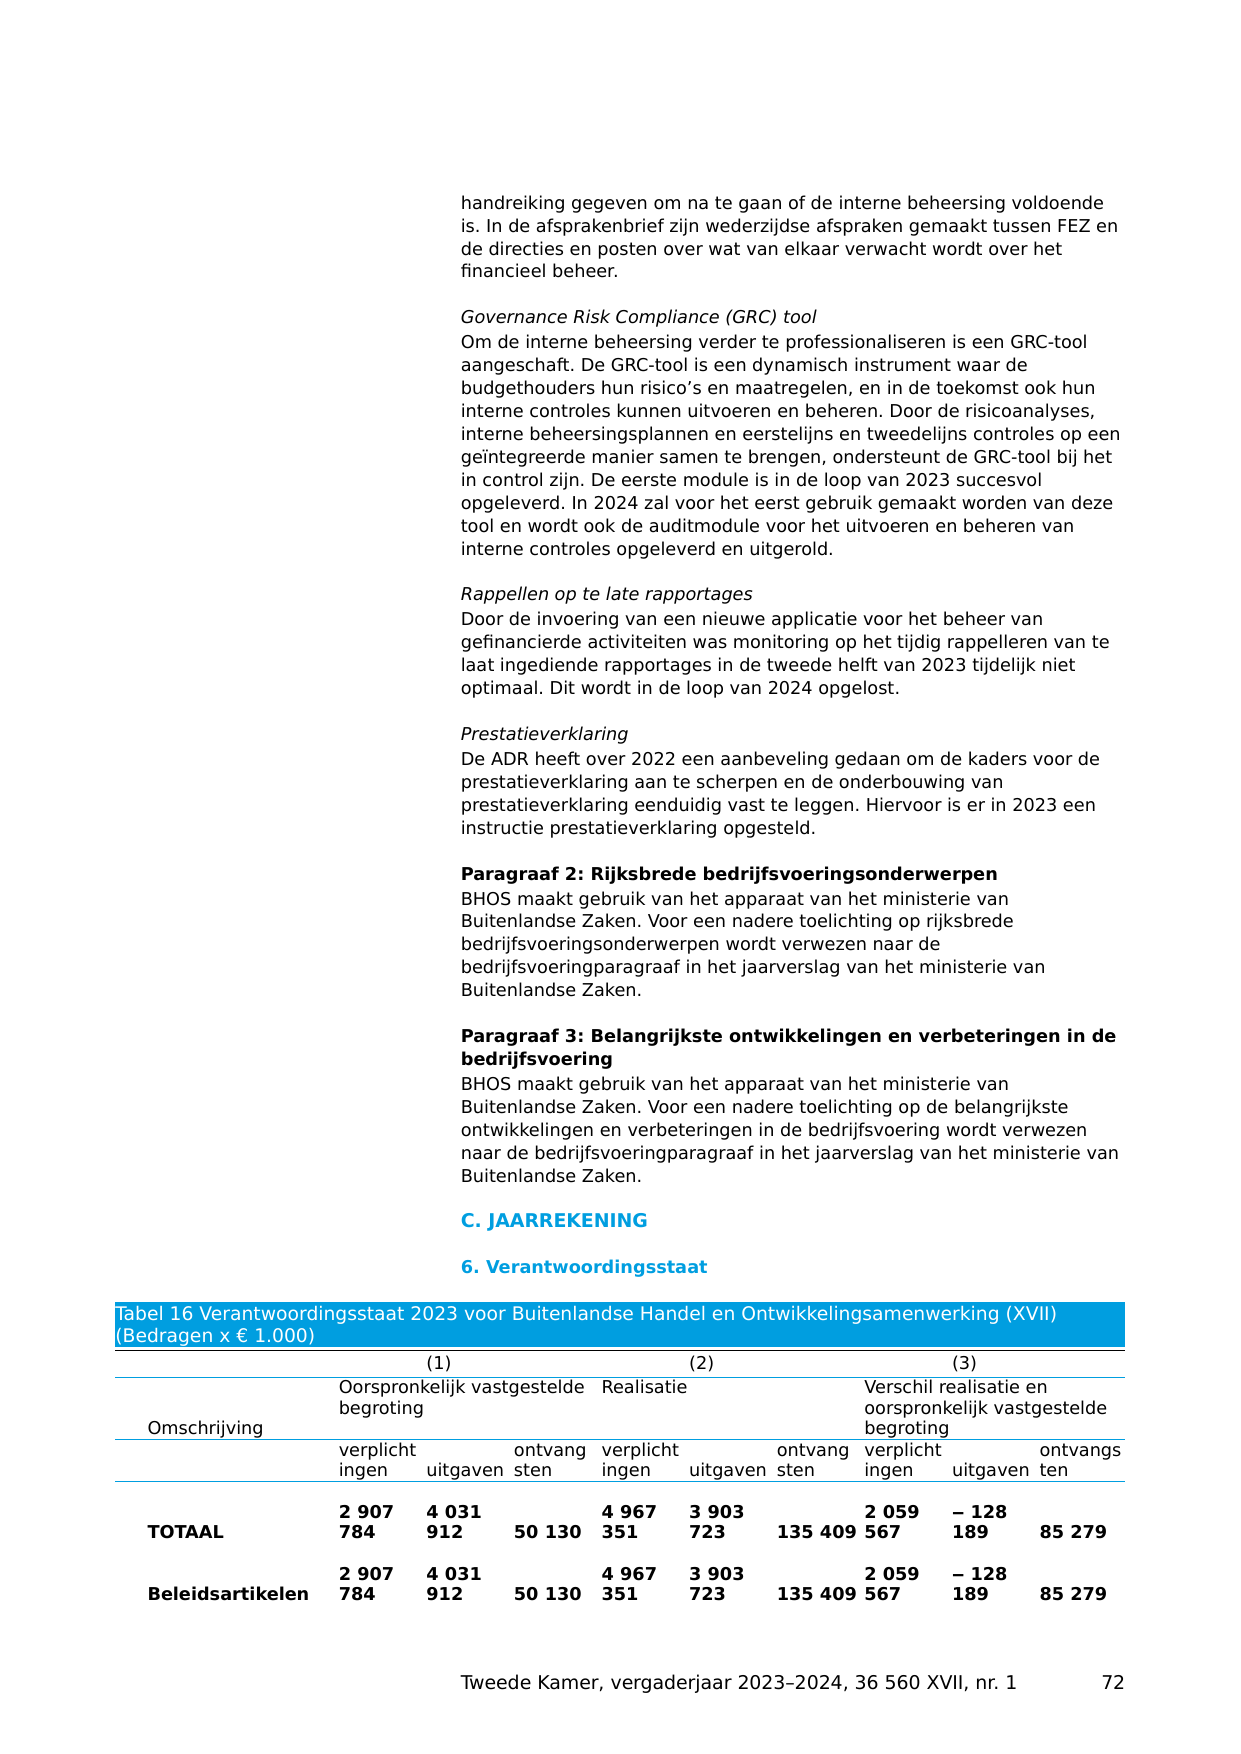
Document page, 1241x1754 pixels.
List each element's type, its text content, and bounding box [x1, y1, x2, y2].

table_cell verplichtingen [336, 1440, 423, 1481]
table_cell [144, 1543, 336, 1564]
table_cell ‒ 128 189 [949, 1564, 1036, 1605]
table_cell 2 907 784 [336, 1564, 423, 1605]
table_cell uitgaven [686, 1440, 774, 1481]
table_cell [336, 1351, 423, 1377]
table_cell [599, 1482, 686, 1502]
table_cell [115, 1605, 144, 1626]
table_cell [115, 1482, 144, 1502]
table_cell uitgaven [949, 1440, 1036, 1481]
table_cell [423, 1543, 511, 1564]
table_cell [949, 1482, 1036, 1502]
table_cell ontvangsten [511, 1440, 598, 1481]
text BHOS maakt gebruik van het apparaat van het ministerie van Buitenlandse Zaken. Voor een nadere toelichting op de belangrijkste ontwikkelingen en verbeteringen in de bedrijfsvoering wordt verwezen naar de bedrijfsvoeringparagraaf in het jaarverslag van het ministerie van Buitenlandse Zaken. [461, 1072, 1125, 1187]
table_cell 50 130 [511, 1564, 598, 1605]
table_cell [511, 1605, 598, 1626]
text BHOS maakt gebruik van het apparaat van het ministerie van Buitenlandse Zaken. Voor een nadere toelichting op rijksbrede bedrijfsvoeringsonderwerpen wordt verwezen naar de bedrijfsvoeringparagraaf in het jaarverslag van het ministerie van Buitenlandse Zaken. [461, 887, 1125, 1001]
table_cell [861, 1351, 949, 1377]
text Door de invoering van een nieuwe applicatie voor het beheer van gefinancierde activiteiten was monitoring op het tijdig rappelleren van te laat ingediende rapportages in de tweede helft van 2023 tijdelijk niet optimaal. Dit wordt in de loop van 2024 opgelost. [461, 607, 1125, 699]
table_cell [1036, 1351, 1125, 1377]
table_cell (1) [423, 1351, 511, 1377]
table_cell 4 967 351 [599, 1564, 686, 1605]
table_cell [336, 1482, 423, 1502]
table_cell Oorspronkelijk vastgestelde begroting [336, 1378, 598, 1439]
table_cell Omschrijving [144, 1378, 336, 1439]
table_cell 4 967 351 [599, 1502, 686, 1543]
table_cell [115, 1564, 144, 1605]
table_cell Verschil realisatie en oorspronkelijk vastgestelde begroting [861, 1378, 1125, 1439]
table_cell verplichtingen [599, 1440, 686, 1481]
text Om de interne beheersing verder te professionaliseren is een GRC-tool aangeschaft. De GRC-tool is een dynamisch instrument waar de budgethouders hun risico’s en maatregelen, en in de toekomst ook hun interne controles kunnen uitvoeren en beheren. Door de risicoanalyses, interne beheersingsplannen en eerstelijns en tweedelijns controles op een geïntegreerde manier samen te brengen, ondersteunt de GRC-tool bij het in control zijn. De eerste module is in de loop van 2023 succesvol opgeleverd. In 2024 zal voor het eerst gebruik gemaakt worden van deze tool en wordt ook de auditmodule voor het uitvoeren en beheren van interne controles opgeleverd en uitgerold. [461, 330, 1125, 559]
table_cell [686, 1543, 774, 1564]
table_cell ‒ 128 189 [949, 1502, 1036, 1543]
table_cell ontvangsten [774, 1440, 861, 1481]
table_cell [423, 1605, 511, 1626]
table_cell 2 907 784 [336, 1502, 423, 1543]
text Paragraaf 2: Rijksbrede bedrijfsvoeringsonderwerpen [461, 862, 1125, 884]
table_cell 4 031 912 [423, 1502, 511, 1543]
table_cell [774, 1543, 861, 1564]
title C. Jaarrekening [461, 1209, 1125, 1231]
text Governance Risk Compliance (GRC) tool [461, 305, 1125, 328]
table_cell [1036, 1482, 1125, 1502]
table_cell [861, 1605, 949, 1626]
table_cell [144, 1605, 336, 1626]
table_cell 2 059 567 [861, 1502, 949, 1543]
table_cell [115, 1440, 144, 1481]
table_cell [144, 1351, 336, 1377]
table_cell 3 903 723 [686, 1564, 774, 1605]
table_cell [861, 1543, 949, 1564]
table_cell [599, 1543, 686, 1564]
table_cell [774, 1351, 861, 1377]
text Rappellen op te late rapportages [461, 582, 1125, 605]
table_cell [144, 1440, 336, 1481]
table_cell (3) [949, 1351, 1036, 1377]
table_cell [686, 1605, 774, 1626]
table_cell 135 409 [774, 1564, 861, 1605]
table_cell 3 903 723 [686, 1502, 774, 1543]
table_cell 85 279 [1036, 1502, 1125, 1543]
text Prestatieverklaring [461, 722, 1125, 745]
table_cell [511, 1351, 598, 1377]
table_cell verplichtingen [861, 1440, 949, 1481]
table_cell 85 279 [1036, 1564, 1125, 1605]
table_cell [511, 1543, 598, 1564]
table_cell [1036, 1543, 1125, 1564]
table_cell [336, 1605, 423, 1626]
title 6. Verantwoordingsstaat [461, 1255, 1125, 1278]
table_cell [861, 1482, 949, 1502]
table_cell [949, 1605, 1036, 1626]
table_cell Beleidsartikelen [144, 1564, 336, 1605]
table_cell 135 409 [774, 1502, 861, 1543]
table_cell [115, 1351, 144, 1377]
table_cell [774, 1482, 861, 1502]
table_cell [115, 1543, 144, 1564]
table_cell [599, 1351, 686, 1377]
table_cell uitgaven [423, 1440, 511, 1481]
table_cell [599, 1605, 686, 1626]
table_cell [336, 1543, 423, 1564]
text De ADR heeft over 2022 een aanbeveling gedaan om de kaders voor de prestatieverklaring aan te scherpen en de onderbouwing van prestatieverklaring eenduidig vast te leggen. Hiervoor is er in 2023 een instructie prestatieverklaring opgesteld. [461, 747, 1125, 839]
table_cell TOTAAL [144, 1502, 336, 1543]
text handreiking gegeven om na te gaan of de interne beheersing voldoende is. In de afsprakenbrief zijn wederzijdse afspraken gemaakt tussen FEZ en de directies en posten over wat van elkaar verwacht wordt over het financieel beheer. [461, 191, 1125, 282]
table_cell ontvangsten [1036, 1440, 1125, 1481]
table_cell 2 059 567 [861, 1564, 949, 1605]
table_cell [115, 1502, 144, 1543]
table_cell [423, 1482, 511, 1502]
table_cell 50 130 [511, 1502, 598, 1543]
text Paragraaf 3: Belangrijkste ontwikkelingen en verbeteringen in de bedrijfsvoering [461, 1024, 1125, 1070]
table_cell [1036, 1605, 1125, 1626]
table_cell 4 031 912 [423, 1564, 511, 1605]
table_cell Realisatie [599, 1378, 861, 1439]
table_cell [144, 1482, 336, 1502]
table_cell [686, 1482, 774, 1502]
table_cell (2) [686, 1351, 774, 1377]
table_cell [511, 1482, 598, 1502]
table_cell [949, 1543, 1036, 1564]
table_cell [115, 1378, 144, 1439]
table_cell [774, 1605, 861, 1626]
